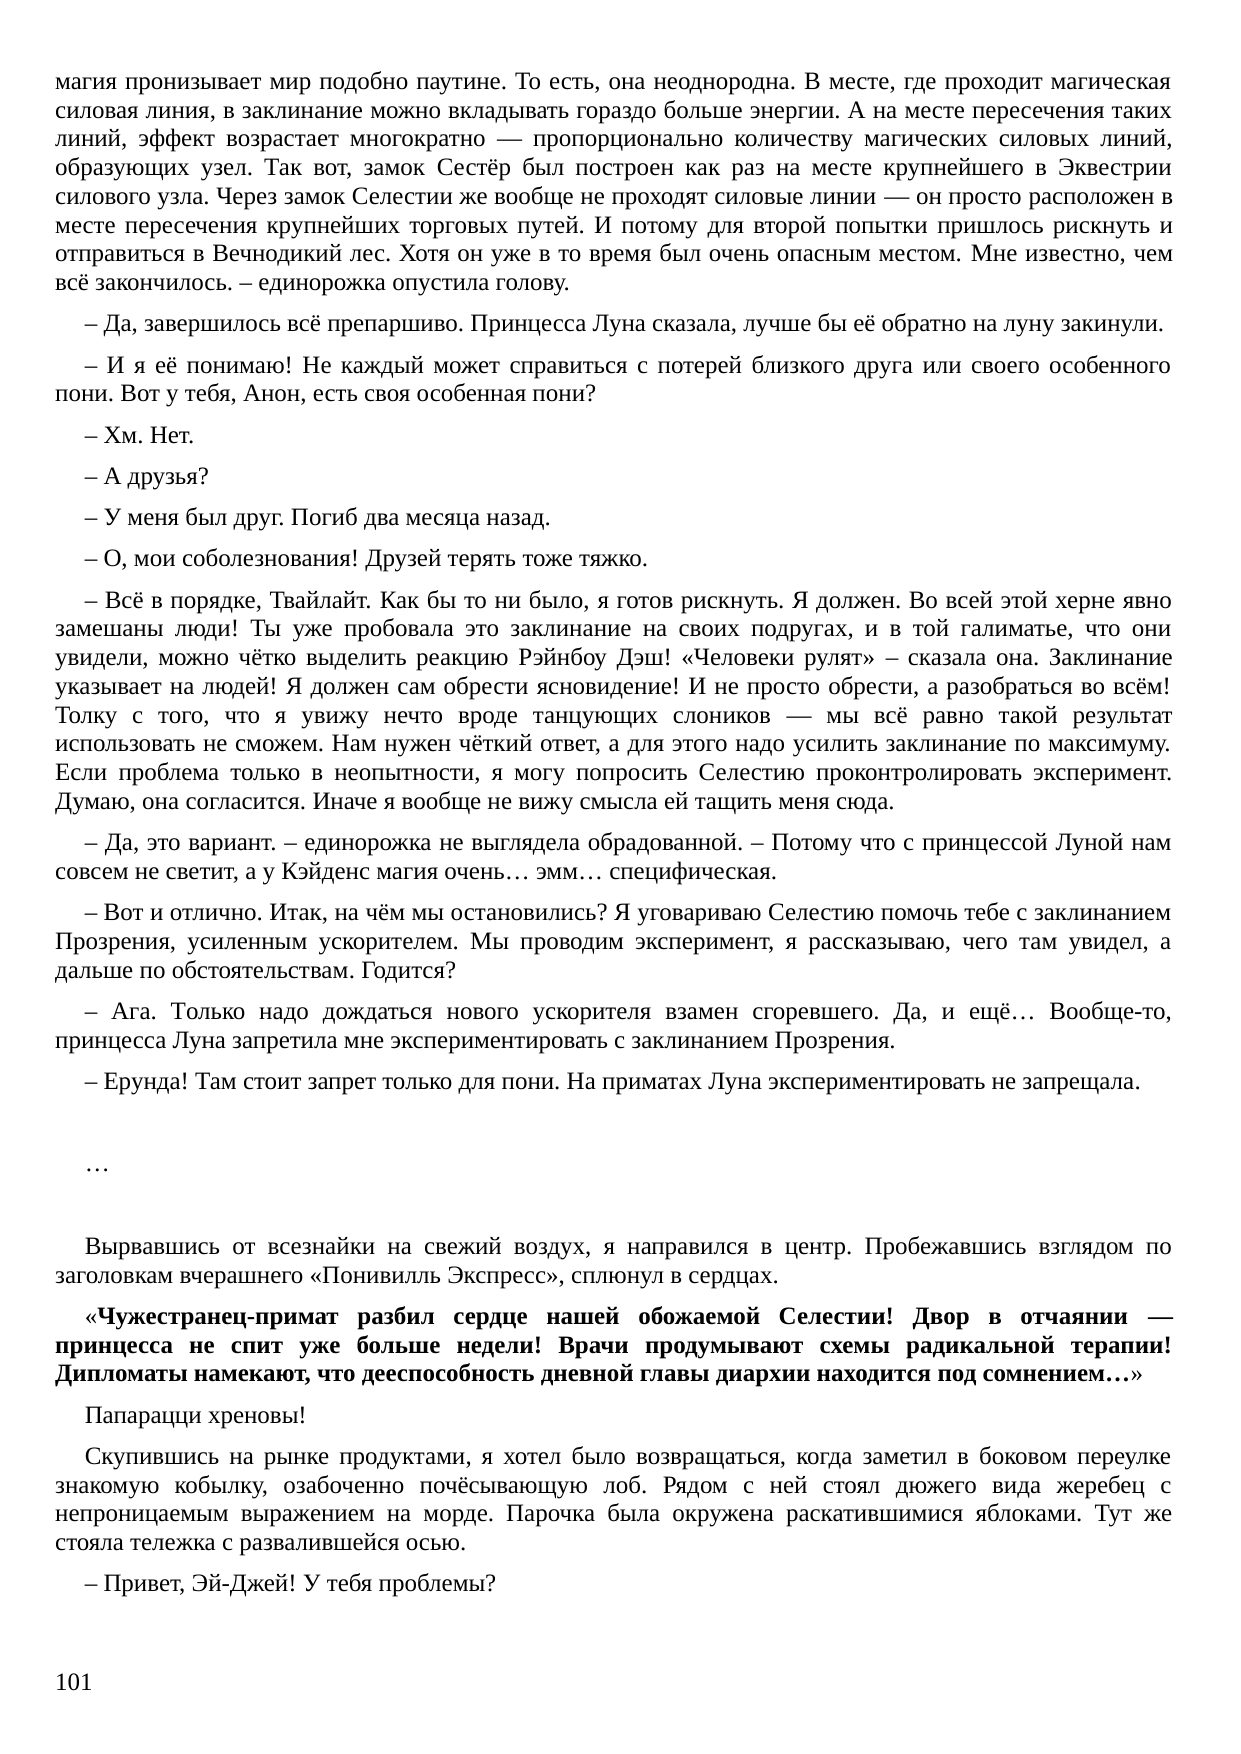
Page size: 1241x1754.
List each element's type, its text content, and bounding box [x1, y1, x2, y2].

text – И я её понимаю! Не каждый может справиться с потерей близкого друга или своего особенного пони. Вот у тебя, Анон, есть своя особенная пони? [55, 350, 1173, 407]
text … [55, 1148, 1173, 1177]
text – Всё в порядке, Твайлайт. Как бы то ни было, я готов рискнуть. Я должен. Во всей этой херне явно замешаны люди! Ты уже пробовала это заклинание на своих подругах, и в той галиматье, что они увидели, можно чётко выделить реакцию Рэйнбоу Дэш! «Человеки рулят» – сказала она. Заклинание указывает на людей! Я должен сам обрести ясновидение! И не просто обрести, а разобраться во всём! Толку с того, что я увижу нечто вроде танцующих слоников — мы всё равно такой результат использовать не сможем. Нам нужен чёткий ответ, а для этого надо усилить заклинание по максимуму. Если проблема только в неопытности, я могу попросить Селестию проконтролировать эксперимент. Думаю, она согласится. Иначе я вообще не вижу смысла ей тащить меня сюда. [55, 585, 1173, 815]
text Вырвавшись от всезнайки на свежий воздух, я направился в центр. Пробежавшись взглядом по заголовкам вчерашнего «Понивилль Экспресс», сплюнул в сердцах. [55, 1231, 1173, 1288]
text магия пронизывает мир подобно паутине. То есть, она неоднородна. В месте, где проходит магическая силовая линия, в заклинание можно вкладывать гораздо больше энергии. А на месте пересечения таких линий, эффект возрастает многократно — пропорционально количеству магических силовых линий, образующих узел. Так вот, замок Сестёр был построен как раз на месте крупнейшего в Эквестрии силового узла. Через замок Селестии же вообще не проходят силовые линии — он просто расположен в месте пересечения крупнейших торговых путей. И потому для второй попытки пришлось рискнуть и отправиться в Вечнодикий лес. Хотя он уже в то время был очень опасным местом. Мне известно, чем всё закончилось. – единорожка опустила голову. [55, 66, 1173, 296]
text Папарацци хреновы! [55, 1400, 1173, 1428]
text – Ерунда! Там стоит запрет только для пони. На приматах Луна экспериментировать не запрещала. [55, 1066, 1173, 1095]
text – О, мои соболезнования! Друзей терять тоже тяжко. [55, 543, 1173, 572]
text – Да, завершилось всё препаршиво. Принцесса Луна сказала, лучше бы её обратно на луну закинули. [55, 308, 1173, 337]
text – Вот и отлично. Итак, на чём мы остановились? Я уговариваю Селестию помочь тебе с заклинанием Прозрения, усиленным ускорителем. Мы проводим эксперимент, я рассказываю, чего там увидел, а дальше по обстоятельствам. Годится? [55, 897, 1173, 983]
text – Да, это вариант. – единорожка не выглядела обрадованной. – Потому что с принцессой Луной нам совсем не светит, а у Кэйденс магия очень… эмм… специфическая. [55, 827, 1173, 885]
text «Чужестранец-примат разбил сердце нашей обожаемой Селестии! Двор в отчаянии — принцесса не спит уже больше недели! Врачи продумывают схемы радикальной терапии! Дипломаты намекают, что дееспособность дневной главы диархии находится под сомнением…» [55, 1301, 1173, 1387]
text – Ага. Только надо дождаться нового ускорителя взамен сгоревшего. Да, и ещё… Вообще-то, принцесса Луна запретила мне экспериментировать с заклинанием Прозрения. [55, 996, 1173, 1053]
text Скупившись на рынке продуктами, я хотел было возвращаться, когда заметил в боковом переулке знакомую кобылку, озабоченно почёсывающую лоб. Рядом с ней стоял дюжего вида жеребец с непроницаемым выражением на морде. Парочка была окружена раскатившимися яблоками. Тут же стояла тележка с развалившейся осью. [55, 1441, 1173, 1556]
text – А друзья? [55, 461, 1173, 490]
text – У меня был друг. Погиб два месяца назад. [55, 502, 1173, 531]
text – Хм. Нет. [55, 420, 1173, 448]
text – Привет, Эй-Джей! У тебя проблемы? [55, 1568, 1173, 1597]
